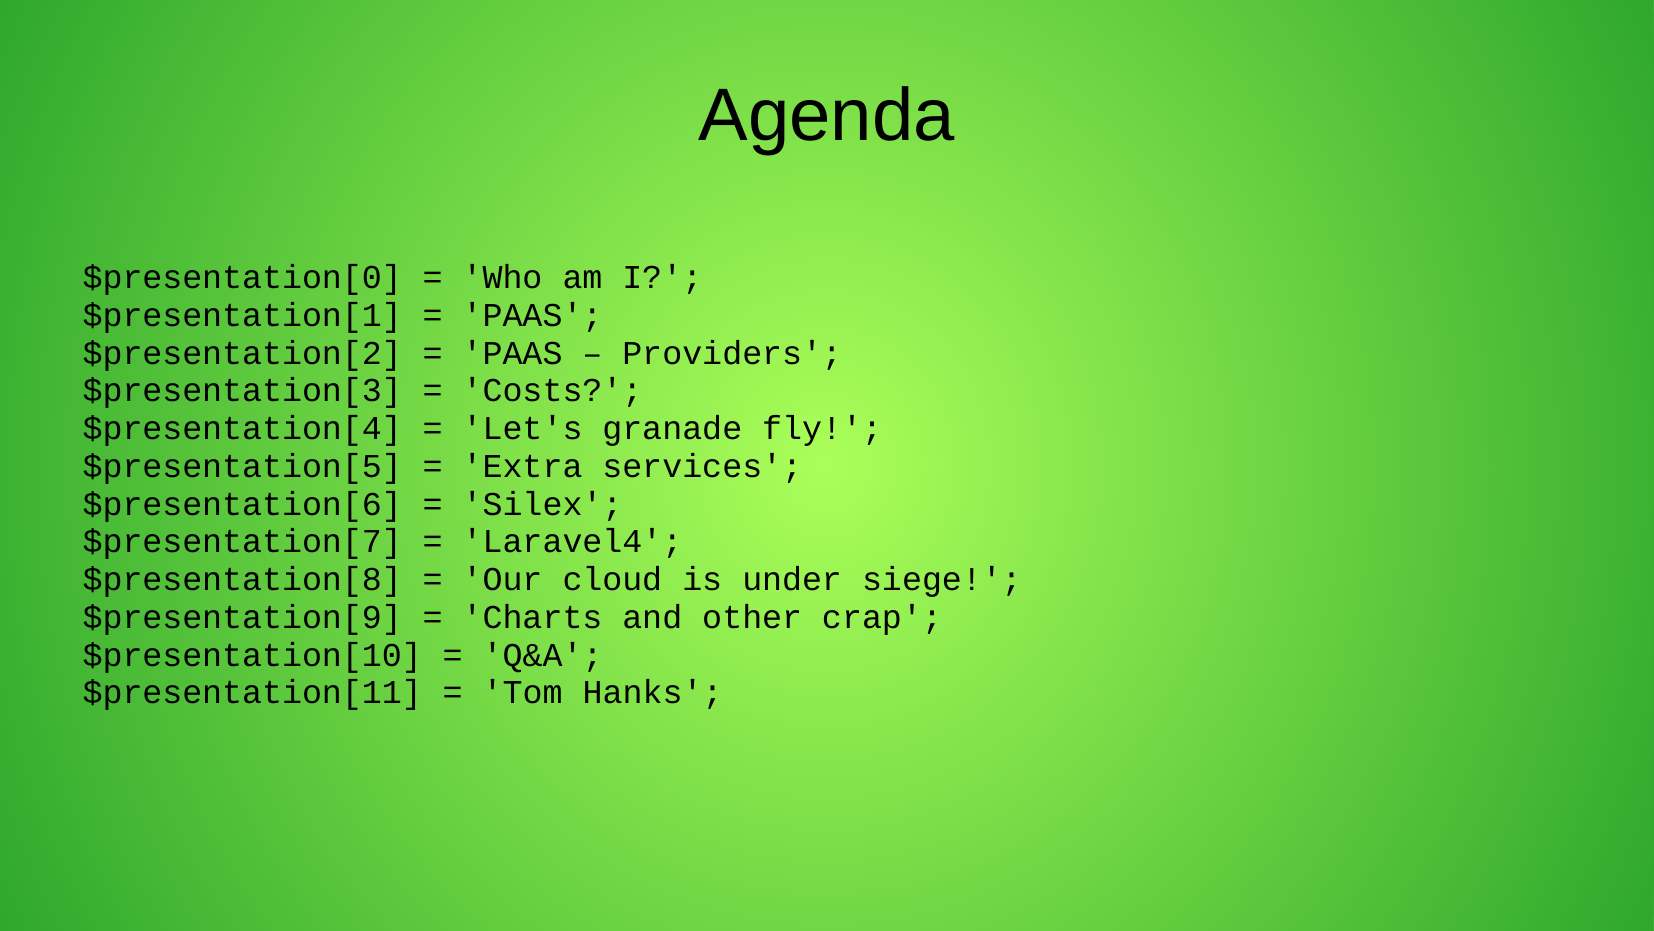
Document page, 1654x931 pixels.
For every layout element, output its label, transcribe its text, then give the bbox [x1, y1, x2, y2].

subtitle = 'Who am I?'; = 'PAAS'; = 'PAAS – Providers'; = 'Costs?'; = 'Let's granade fly!'; = 'Extra services'; = 'Silex'; = 'Laravel4'; = 'Our cloud is under siege!'; = 'Charts and other crap'; = 'Q&A'; = 'Tom Hanks'; [82, 217, 1571, 758]
title Agenda [82, 37, 1571, 193]
